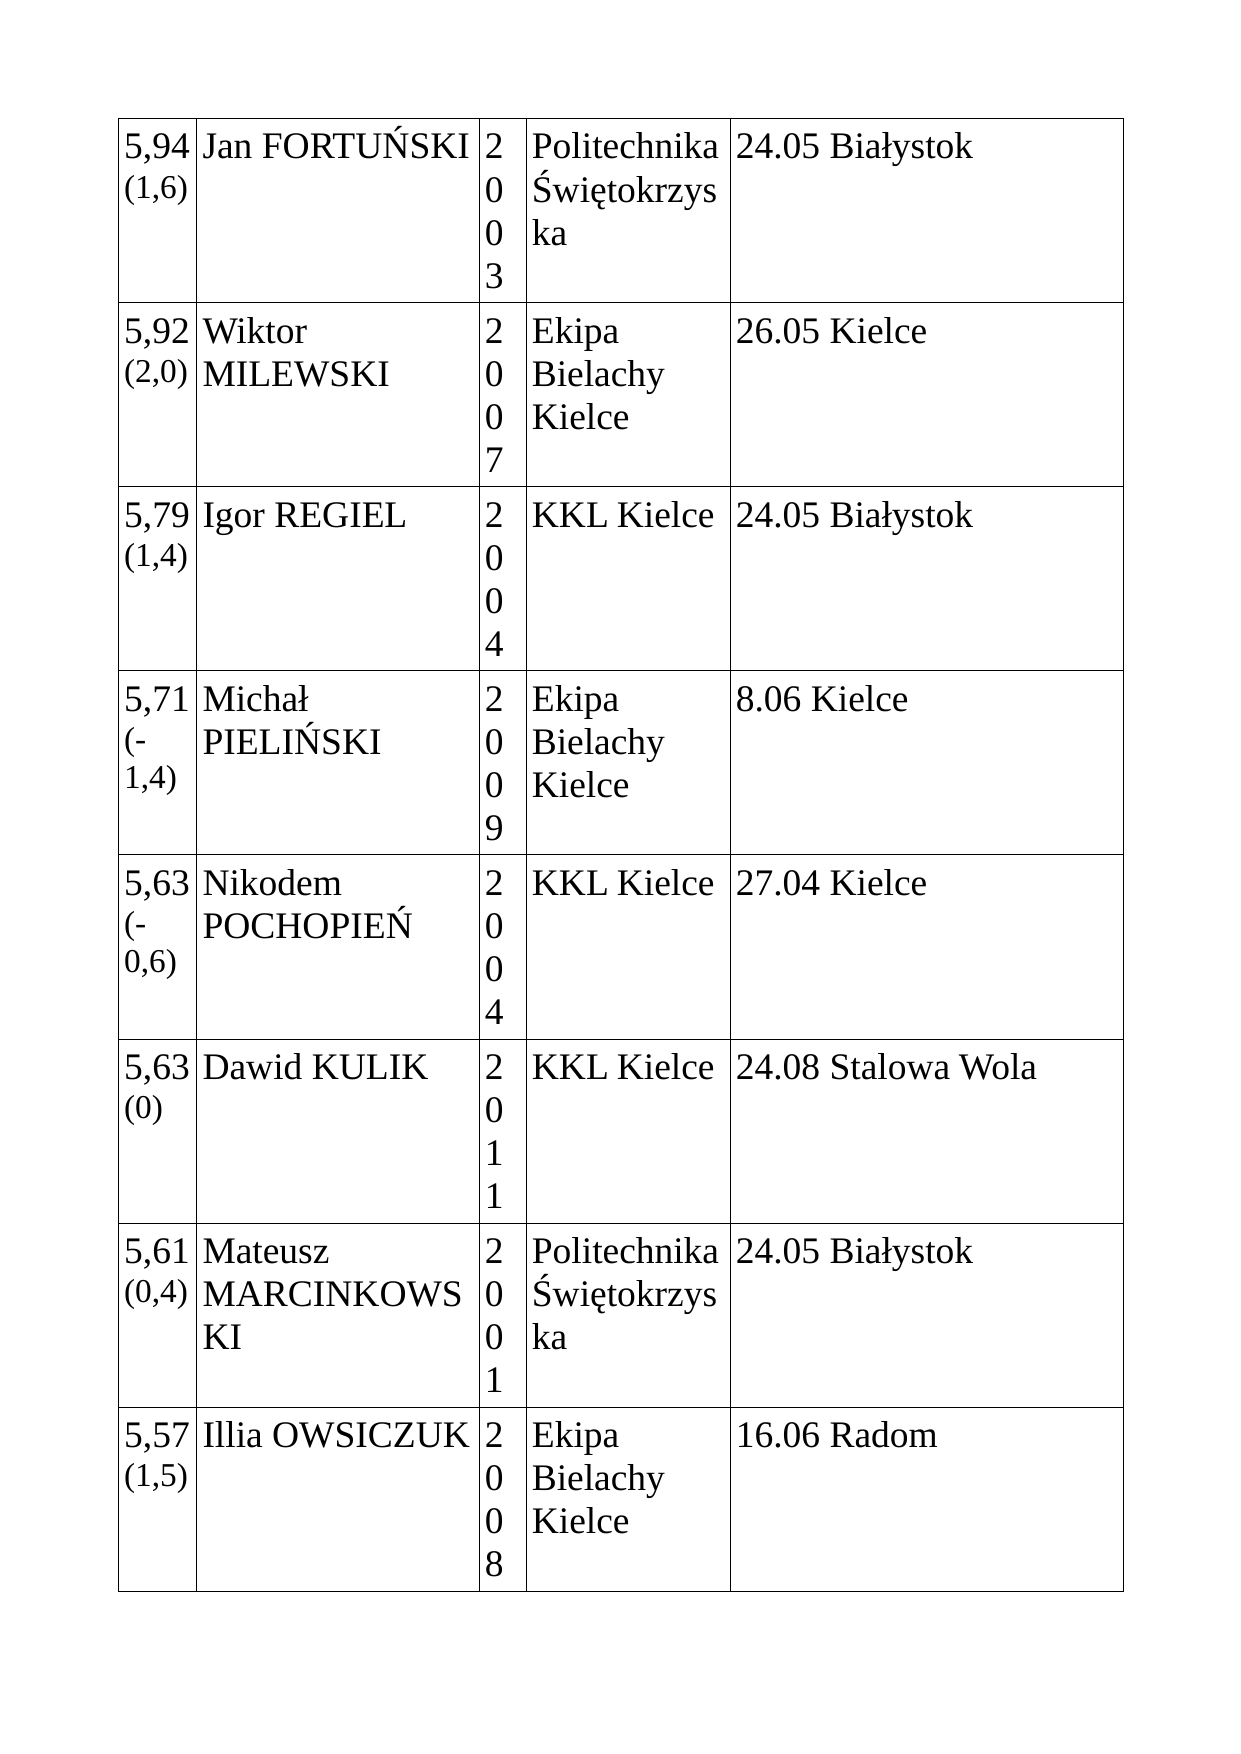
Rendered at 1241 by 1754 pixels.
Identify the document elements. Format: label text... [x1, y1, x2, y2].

table_cell 5,63 (0) [119, 1040, 196, 1222]
table_cell 5,57 (1,5) [119, 1408, 196, 1591]
table_cell Illia OWSICZUK [197, 1408, 479, 1591]
table_cell Wiktor MILEWSKI [197, 303, 479, 486]
table_cell Jan FORTUŃSKI [197, 119, 479, 302]
table_cell Ekipa Bielachy Kielce [527, 303, 730, 486]
table_cell KKL Kielce [527, 855, 730, 1038]
table_cell Michał PIELIŃSKI [197, 671, 479, 854]
table_cell 16.06 Radom [731, 1408, 1123, 1591]
table_cell 5,71 (-1,4) [119, 671, 196, 854]
table_cell Mateusz MARCINKOWSKI [197, 1224, 479, 1407]
table_cell Politechnika Świętokrzyska [527, 1224, 730, 1407]
table_cell 2011 [480, 1040, 526, 1222]
table_cell 26.05 Kielce [731, 303, 1123, 486]
table_cell 5,61 (0,4) [119, 1224, 196, 1407]
table_cell 2001 [480, 1224, 526, 1407]
table_cell 2009 [480, 671, 526, 854]
table_cell 2008 [480, 1408, 526, 1591]
table_cell 2004 [480, 855, 526, 1038]
table_cell Nikodem POCHOPIEŃ [197, 855, 479, 1038]
table_cell 24.05 Białystok [731, 1224, 1123, 1407]
table_cell 24.05 Białystok [731, 119, 1123, 302]
table_cell 8.06 Kielce [731, 671, 1123, 854]
table_cell KKL Kielce [527, 487, 730, 670]
table_cell Ekipa Bielachy Kielce [527, 671, 730, 854]
table_cell 24.08 Stalowa Wola [731, 1040, 1123, 1222]
table_cell Dawid KULIK [197, 1040, 479, 1222]
table_cell 2004 [480, 487, 526, 670]
table_cell 2007 [480, 303, 526, 486]
table_cell Igor REGIEL [197, 487, 479, 670]
table_cell 27.04 Kielce [731, 855, 1123, 1038]
table_cell KKL Kielce [527, 1040, 730, 1222]
table_cell Politechnika Świętokrzyska [527, 119, 730, 302]
table_cell 24.05 Białystok [731, 487, 1123, 670]
table_cell Ekipa Bielachy Kielce [527, 1408, 730, 1591]
table_cell 5,63 (-0,6) [119, 855, 196, 1038]
table_cell 5,94 (1,6) [119, 119, 196, 302]
table_cell 2003 [480, 119, 526, 302]
table_cell 5,79 (1,4) [119, 487, 196, 670]
table_cell 5,92 (2,0) [119, 303, 196, 486]
